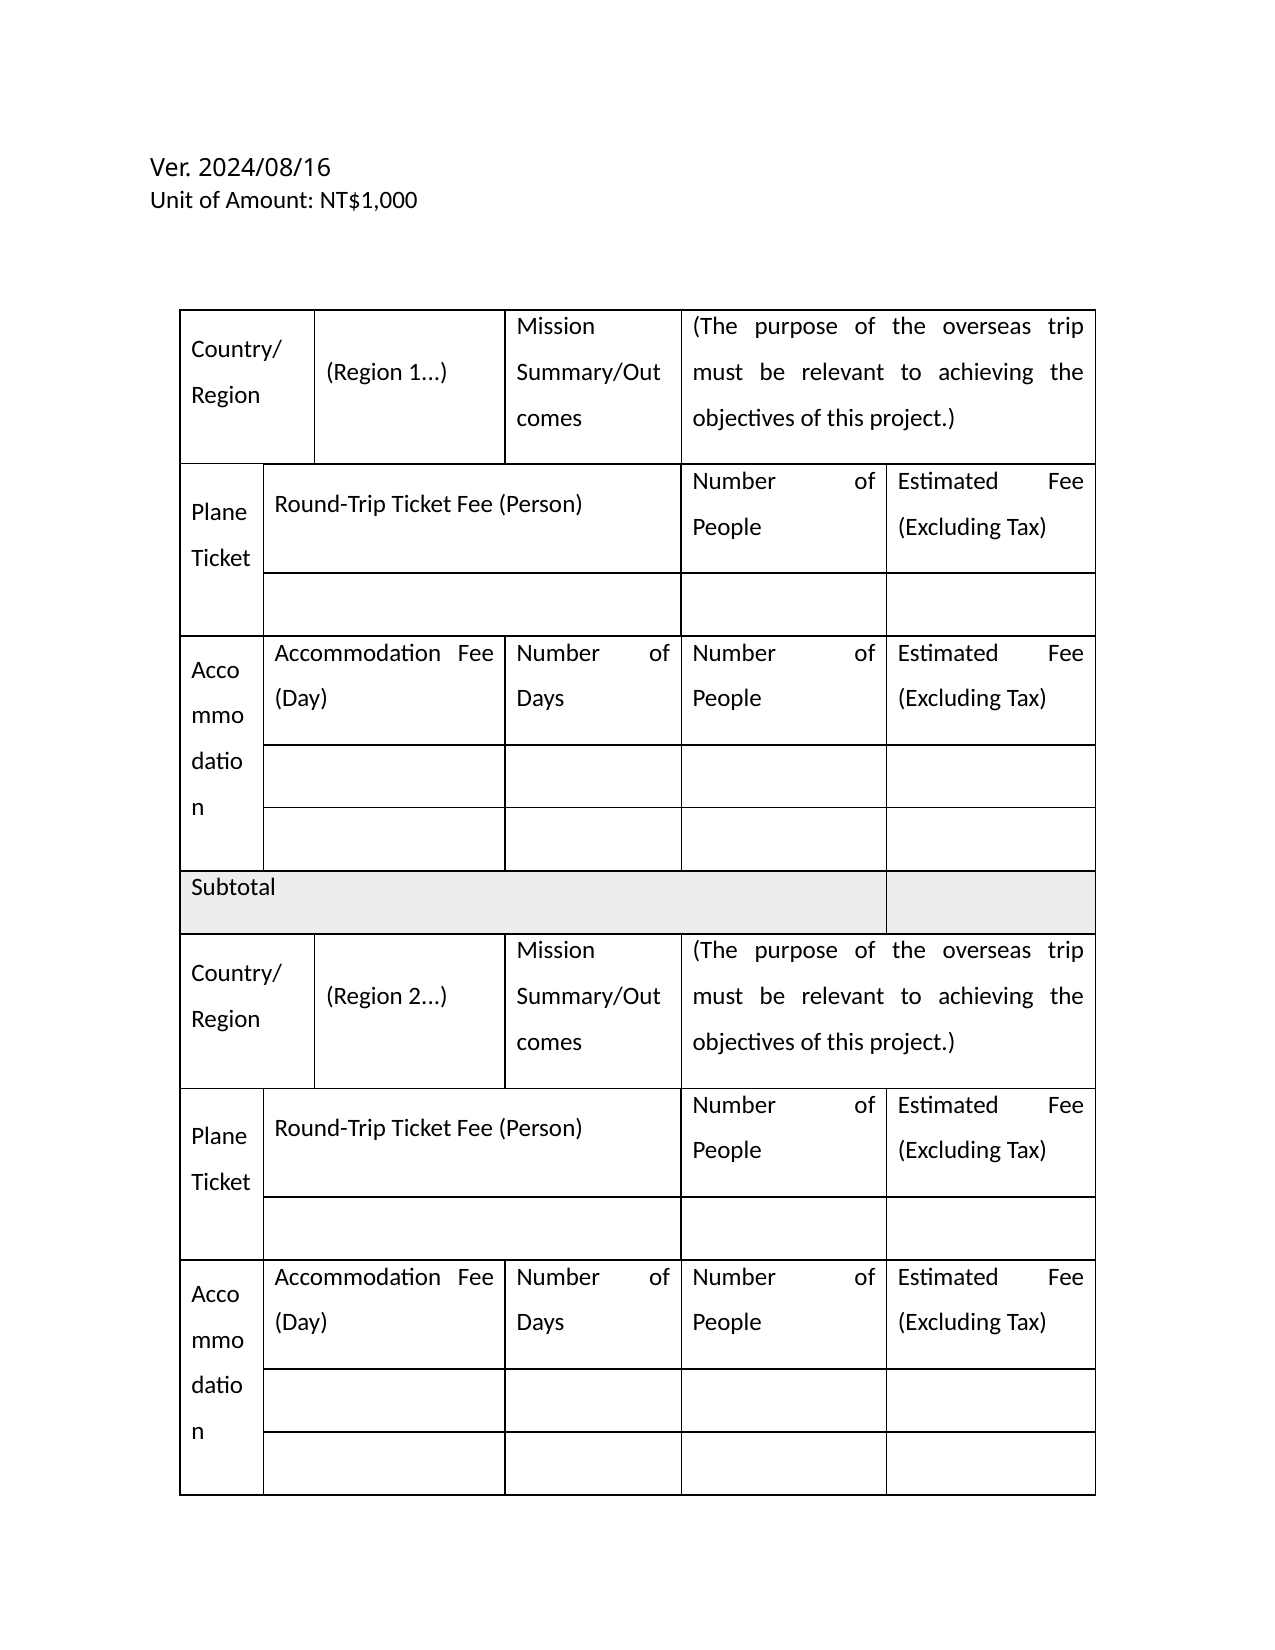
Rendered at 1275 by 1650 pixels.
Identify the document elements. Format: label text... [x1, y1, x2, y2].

table_cell Accommodation Fee (Day) [264, 637, 504, 744]
table_cell Accommodation Fee (Day) [264, 1261, 504, 1368]
table_cell [264, 1198, 680, 1259]
table_cell [887, 1370, 1095, 1431]
table_cell Number of People [682, 1089, 886, 1196]
table_cell Number of People [682, 637, 886, 744]
table_cell (Region 2...) [315, 935, 504, 1087]
table_cell Number of People [682, 465, 886, 572]
table_cell Number of Days [506, 637, 681, 744]
table_cell Estimated Fee (Excluding Tax) [887, 465, 1095, 572]
table_cell Country/Region [181, 935, 314, 1087]
table_cell [682, 746, 886, 807]
table_cell [264, 1433, 504, 1494]
table_header (Region 1...) [315, 311, 504, 463]
table_cell [887, 746, 1095, 807]
table_cell [264, 574, 680, 635]
table_cell Accommodation [181, 1261, 263, 1494]
table_cell Round-Trip Ticket Fee (Person) [264, 465, 680, 572]
table_cell [887, 1433, 1095, 1494]
table_cell (The purpose of the overseas trip must be relevant to achieving the objectives of this project.) [682, 935, 1095, 1087]
table_cell [506, 808, 681, 870]
table_cell Plane Ticket [181, 464, 263, 635]
table_cell Estimated Fee (Excluding Tax) [887, 1089, 1095, 1196]
table_cell [506, 1433, 681, 1494]
table_cell Estimated Fee (Excluding Tax) [887, 1261, 1095, 1368]
table_cell [682, 1370, 886, 1431]
table_cell [506, 746, 681, 807]
table_header (The purpose of the overseas trip must be relevant to achieving the objectives of this project.) [682, 311, 1095, 463]
table_cell Accommodation [181, 637, 263, 870]
table_cell Round-Trip Ticket Fee (Person) [264, 1089, 680, 1196]
table_cell [264, 808, 504, 870]
table_cell Number of People [682, 1261, 886, 1368]
table_cell [887, 1198, 1095, 1259]
table_cell Subtotal [181, 872, 886, 933]
table_cell Mission Summary/Outcomes [506, 935, 681, 1087]
table_header Country/Region [181, 311, 314, 463]
table_header Mission Summary/Outcomes [506, 311, 681, 463]
table_cell [682, 1433, 886, 1494]
table_cell Plane Ticket [181, 1089, 263, 1259]
table_cell [682, 1198, 886, 1259]
table_cell Number of Days [506, 1261, 681, 1368]
text Unit of Amount: NT$1,000 [150, 184, 1125, 214]
table_cell [682, 808, 886, 870]
table_cell [264, 746, 504, 807]
table_cell Estimated Fee (Excluding Tax) [887, 637, 1095, 744]
table_cell [887, 872, 1095, 933]
table_cell [506, 1370, 681, 1431]
table_cell [887, 808, 1095, 870]
table_cell [887, 574, 1095, 635]
table_cell [682, 574, 886, 635]
table_cell [264, 1370, 504, 1431]
